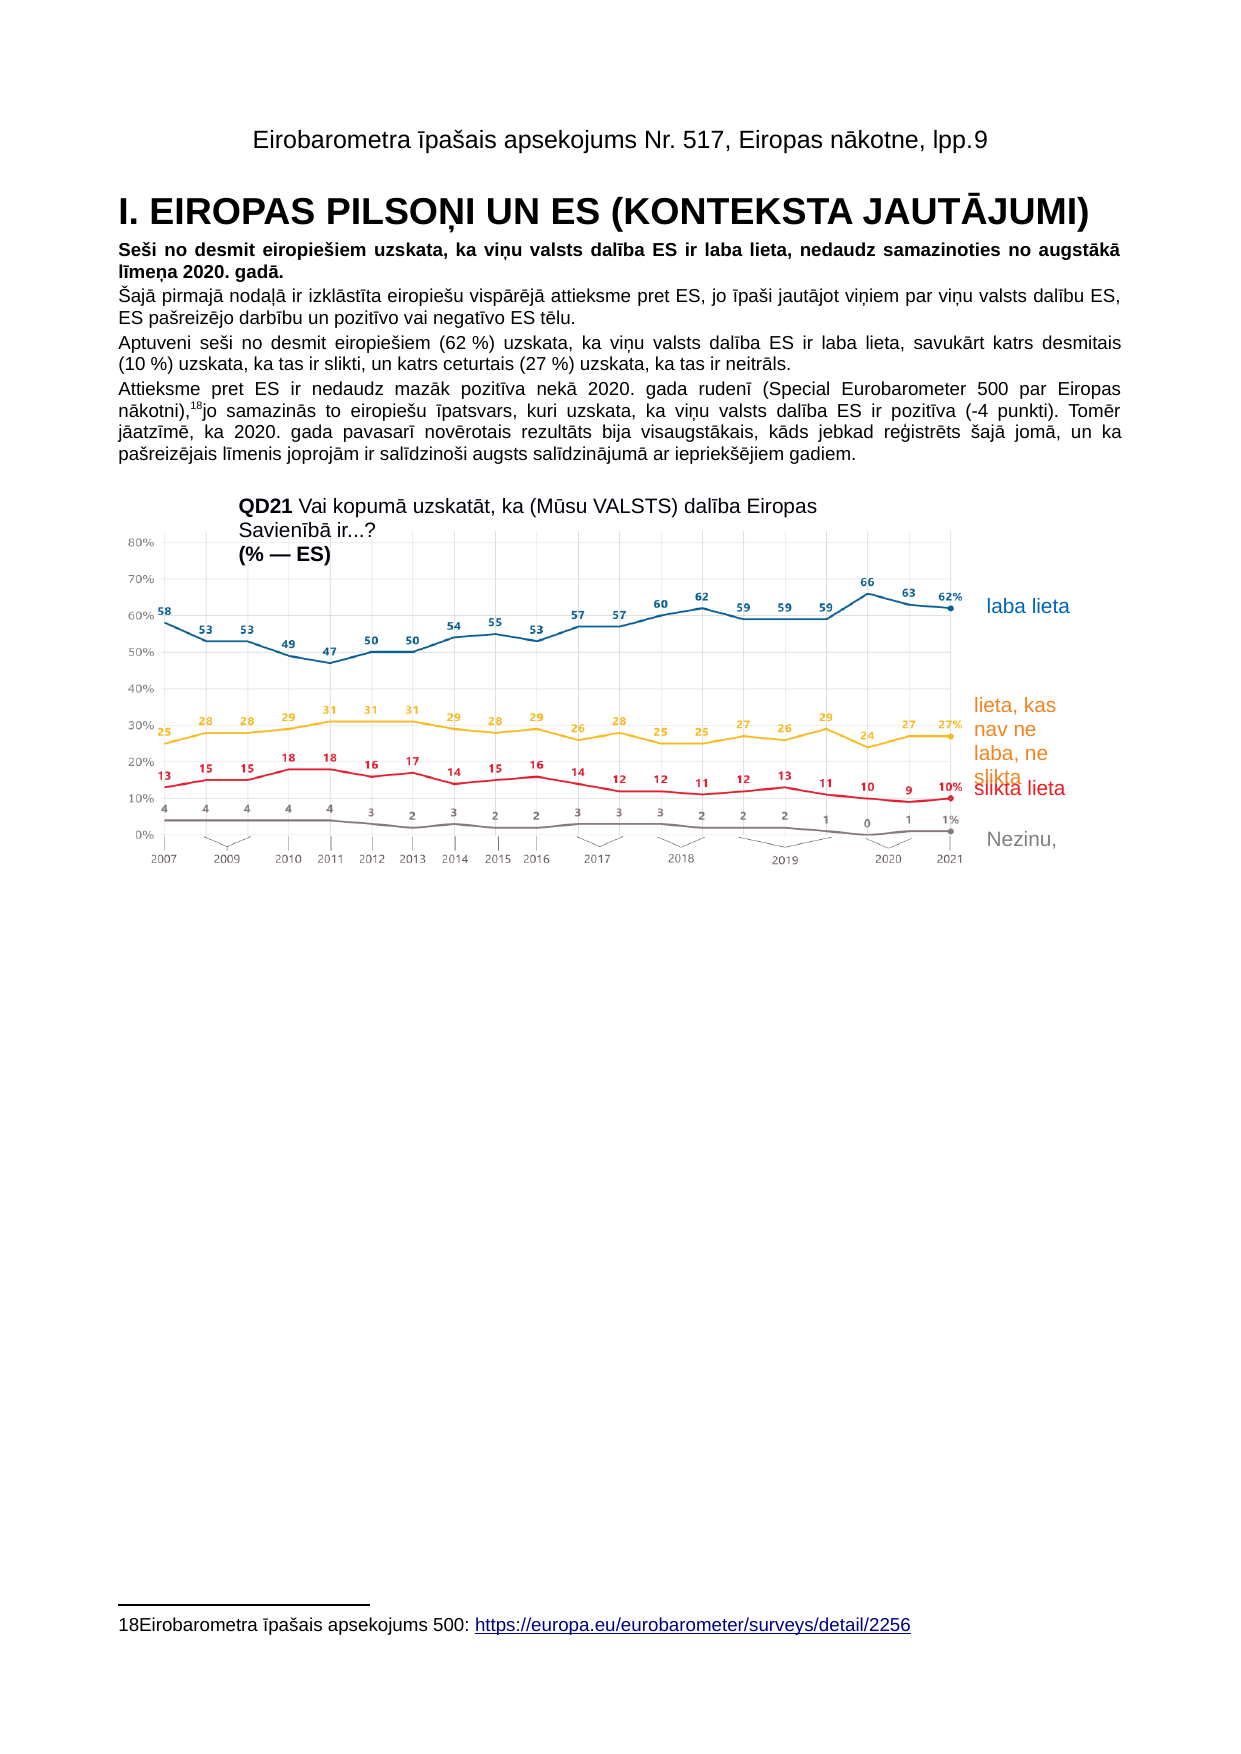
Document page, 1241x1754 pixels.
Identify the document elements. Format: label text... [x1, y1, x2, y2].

text Attieksme pret ES ir nedaudz mazāk pozitīva nekā 2020. gada rudenī (Special Eurobarometer 500 par Eiropas nākotni),jo samazinās to eiropiešu īpatsvars, kuri uzskata, ka viņu valsts dalība ES ir pozitīva (-4 punkti). Tomēr jāatzīmē, ka 2020. gada pavasarī novērotais rezultāts bija visaugstākais, kāds jebkad reģistrēts šajā jomā, un ka pašreizējais līmenis joprojām ir salīdzinoši augsts salīdzinājumā ar iepriekšējiem gadiem. [118, 378, 1122, 464]
text Seši no desmit eiropiešiem uzskata, ka viņu valsts dalība ES ir laba lieta, nedaudz samazinoties no augstākā līmeņa 2020. gadā. [118, 239, 1122, 282]
subtitle I. EIROPAS PILSOŅI UN ES (KONTEKSTA JAUTĀJUMI) [118, 189, 1122, 232]
text Eirobarometra īpašais apsekojums 500: https://europa.eu/eurobarometer/surveys/detail/2256 [118, 1614, 1122, 1636]
text Aptuveni seši no desmit eiropiešiem (62 %) uzskata, ka viņu valsts dalība ES ir laba lieta, savukārt katrs desmitais (10 %) uzskata, ka tas ir slikti, un katrs ceturtais (27 %) uzskata, ka tas ir neitrāls. [118, 332, 1122, 375]
picture [118, 531, 962, 879]
text Šajā pirmajā nodaļā ir izklāstīta eiropiešu vispārējā attieksme pret ES, jo īpaši jautājot viņiem par viņu valsts dalību ES, ES pašreizējo darbību un pozitīvo vai negatīvo ES tēlu. [118, 285, 1122, 328]
